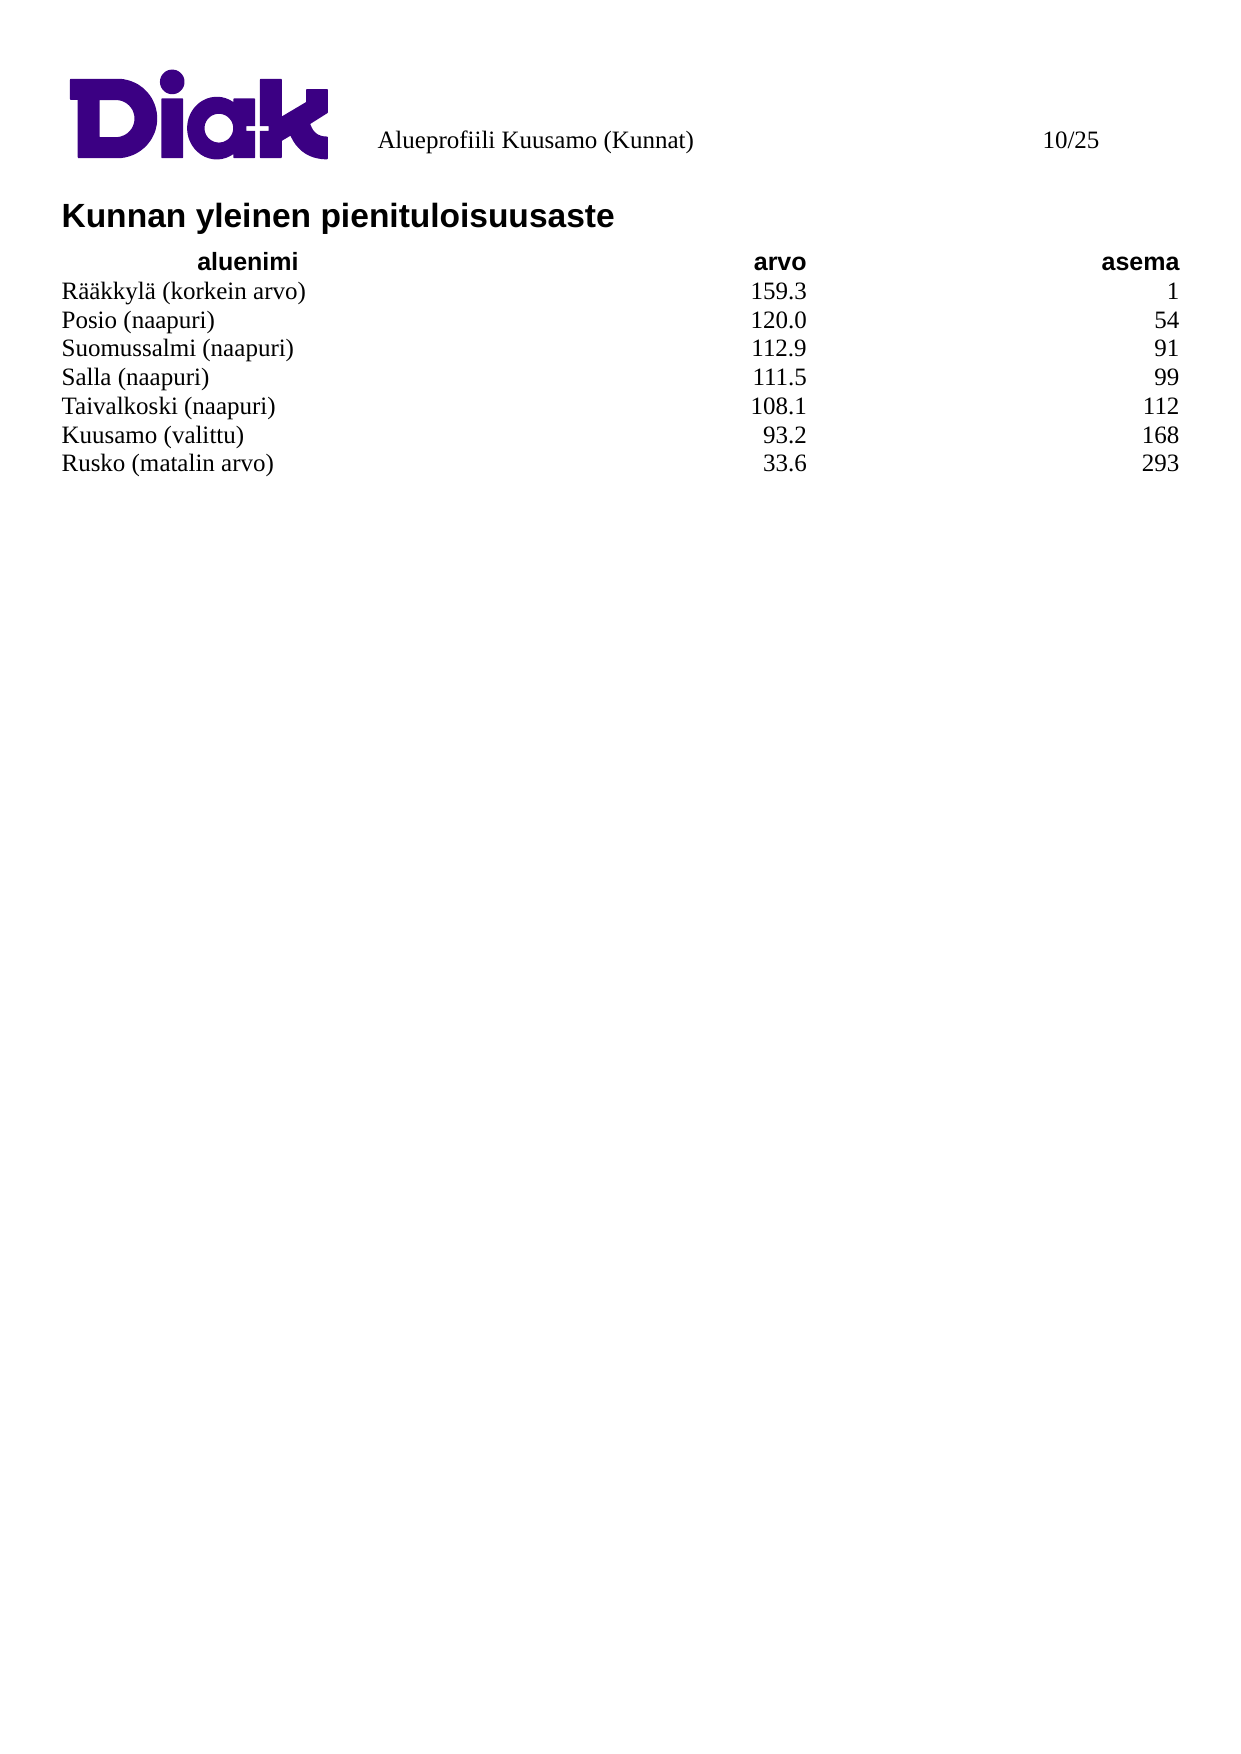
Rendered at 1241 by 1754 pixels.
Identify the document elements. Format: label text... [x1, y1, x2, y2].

table_cell Kuusamo (valittu) [61, 420, 434, 448]
table_cell Rääkkylä (korkein arvo) [61, 276, 434, 305]
table_cell Suomussalmi (naapuri) [61, 334, 434, 362]
table_cell 293 [806, 449, 1179, 477]
table_cell 54 [806, 305, 1179, 333]
subtitle Kunnan yleinen pienituloisuusaste [61, 196, 1179, 235]
table_cell 93.2 [434, 420, 806, 448]
table_cell Salla (naapuri) [61, 362, 434, 391]
table_cell 159.3 [434, 276, 806, 305]
table_cell 33.6 [434, 449, 806, 477]
table_cell 120.0 [434, 305, 806, 333]
table_header asema [806, 247, 1179, 276]
table_cell 91 [806, 334, 1179, 362]
table_cell Posio (naapuri) [61, 305, 434, 333]
table_cell 111.5 [434, 362, 806, 391]
table_header aluenimi [61, 247, 434, 276]
table_cell Taivalkoski (naapuri) [61, 391, 434, 420]
table_cell 99 [806, 362, 1179, 391]
table_header arvo [434, 247, 806, 276]
table_cell 112 [806, 391, 1179, 420]
table_cell 112.9 [434, 334, 806, 362]
table_cell 168 [806, 420, 1179, 448]
table_cell Rusko (matalin arvo) [61, 449, 434, 477]
table_cell 108.1 [434, 391, 806, 420]
table_cell 1 [806, 276, 1179, 305]
